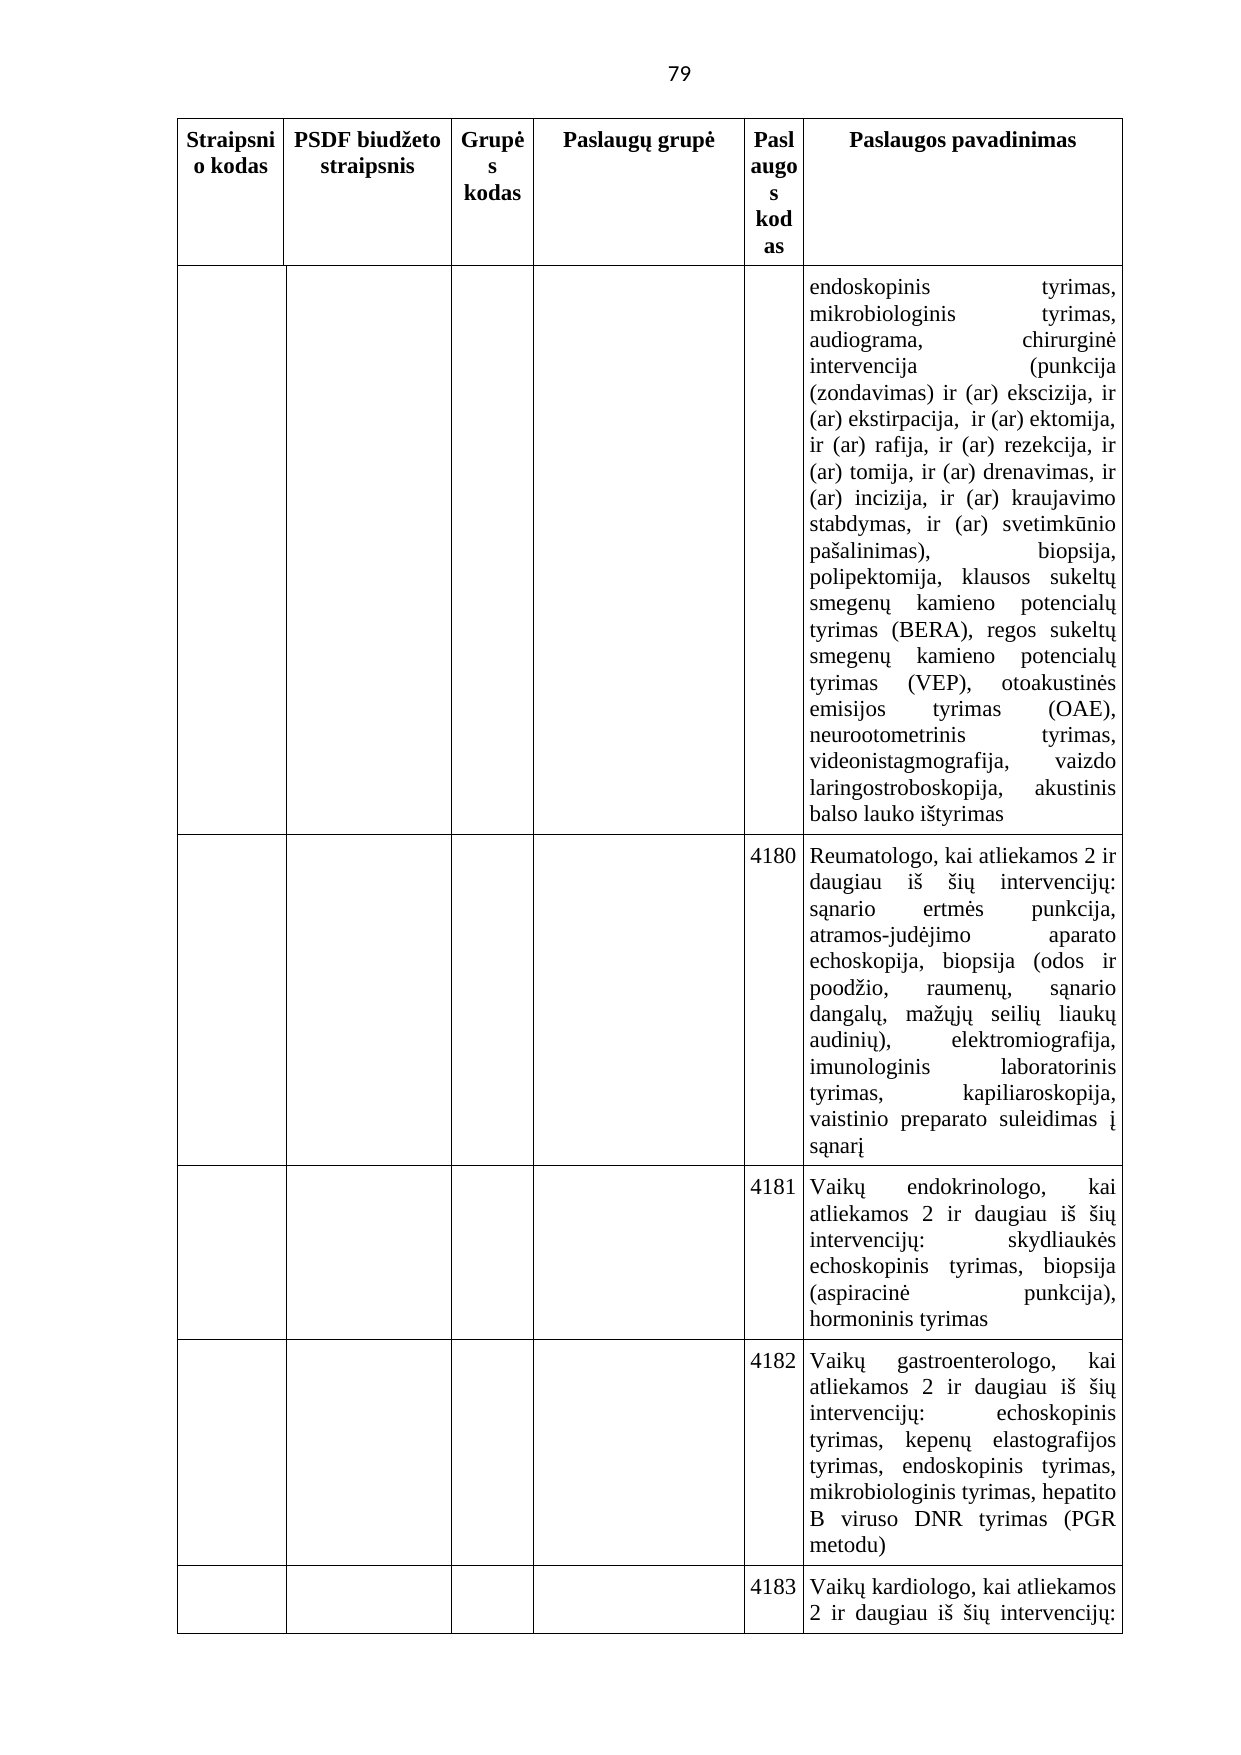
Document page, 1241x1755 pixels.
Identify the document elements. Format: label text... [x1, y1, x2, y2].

table_cell 4183 [745, 1566, 803, 1632]
table_header Paslaugos pavadinimas [804, 119, 1122, 265]
table_cell endoskopinis tyrimas, mikrobiologinis tyrimas, audiograma, chirurginė intervencija (punkcija (zondavimas) ir (ar) ekscizija, ir (ar) ekstirpacija, ir (ar) ektomija, ir (ar) rafija, ir (ar) rezekcija, ir (ar) tomija, ir (ar) drenavimas, ir (ar) incizija, ir (ar) kraujavimo stabdymas, ir (ar) svetimkūnio pašalinimas), biopsija, polipektomija, klausos sukeltų smegenų kamieno potencialų tyrimas (BERA), regos sukeltų smegenų kamieno potencialų tyrimas (VEP), otoakustinės emisijos tyrimas (OAE), neurootometrinis tyrimas, videonistagmografija, vaizdo laringostroboskopija, akustinis balso lauko ištyrimas [804, 266, 1122, 834]
table_cell [534, 1566, 744, 1632]
table_cell Reumatologo, kai atliekamos 2 ir daugiau iš šių intervencijų: sąnario ertmės punkcija, atramos-judėjimo aparato echoskopija, biopsija (odos ir poodžio, raumenų, sąnario dangalų, mažųjų seilių liaukų audinių), elektromiografija, imunologinis laboratorinis tyrimas, kapiliaroskopija, vaistinio preparato suleidimas į sąnarį [804, 835, 1122, 1165]
table_header Paslaugų grupė [534, 119, 744, 265]
table_header Paslaugos kodas [745, 119, 803, 265]
table_cell [287, 266, 451, 834]
table_cell [178, 1566, 286, 1632]
table_cell [534, 1340, 744, 1564]
table_cell [287, 1340, 451, 1564]
table_cell [452, 1340, 533, 1564]
table_cell [534, 835, 744, 1165]
table_cell [178, 1166, 286, 1338]
table_cell Vaikų kardiologo, kai atliekamos 2 ir daugiau iš šių intervencijų: [804, 1566, 1122, 1632]
table_header Straipsnio kodas [178, 119, 283, 265]
table_cell Vaikų gastroenterologo, kai atliekamos 2 ir daugiau iš šių intervencijų: echoskopinis tyrimas, kepenų elastografijos tyrimas, endoskopinis tyrimas, mikrobiologinis tyrimas, hepatito B viruso DNR tyrimas (PGR metodu) [804, 1340, 1122, 1564]
table_header Grupės kodas [452, 119, 533, 265]
table_cell [178, 266, 286, 834]
table_cell 4182 [745, 1340, 803, 1564]
table_cell [452, 835, 533, 1165]
table_cell [178, 835, 286, 1165]
table_cell [452, 266, 533, 834]
table_cell [745, 266, 803, 834]
table_cell [534, 266, 744, 834]
table_cell [452, 1166, 533, 1338]
table_cell [287, 1566, 451, 1632]
table_header PSDF biudžeto straipsnis [284, 119, 451, 265]
table_cell [287, 835, 451, 1165]
table_cell [287, 1166, 451, 1338]
table_cell 4181 [745, 1166, 803, 1338]
table_cell [534, 1166, 744, 1338]
table_cell 4180 [745, 835, 803, 1165]
table_cell Vaikų endokrinologo, kai atliekamos 2 ir daugiau iš šių intervencijų: skydliaukės echoskopinis tyrimas, biopsija (aspiracinė punkcija), hormoninis tyrimas [804, 1166, 1122, 1338]
table_cell [178, 1340, 286, 1564]
table_cell [452, 1566, 533, 1632]
